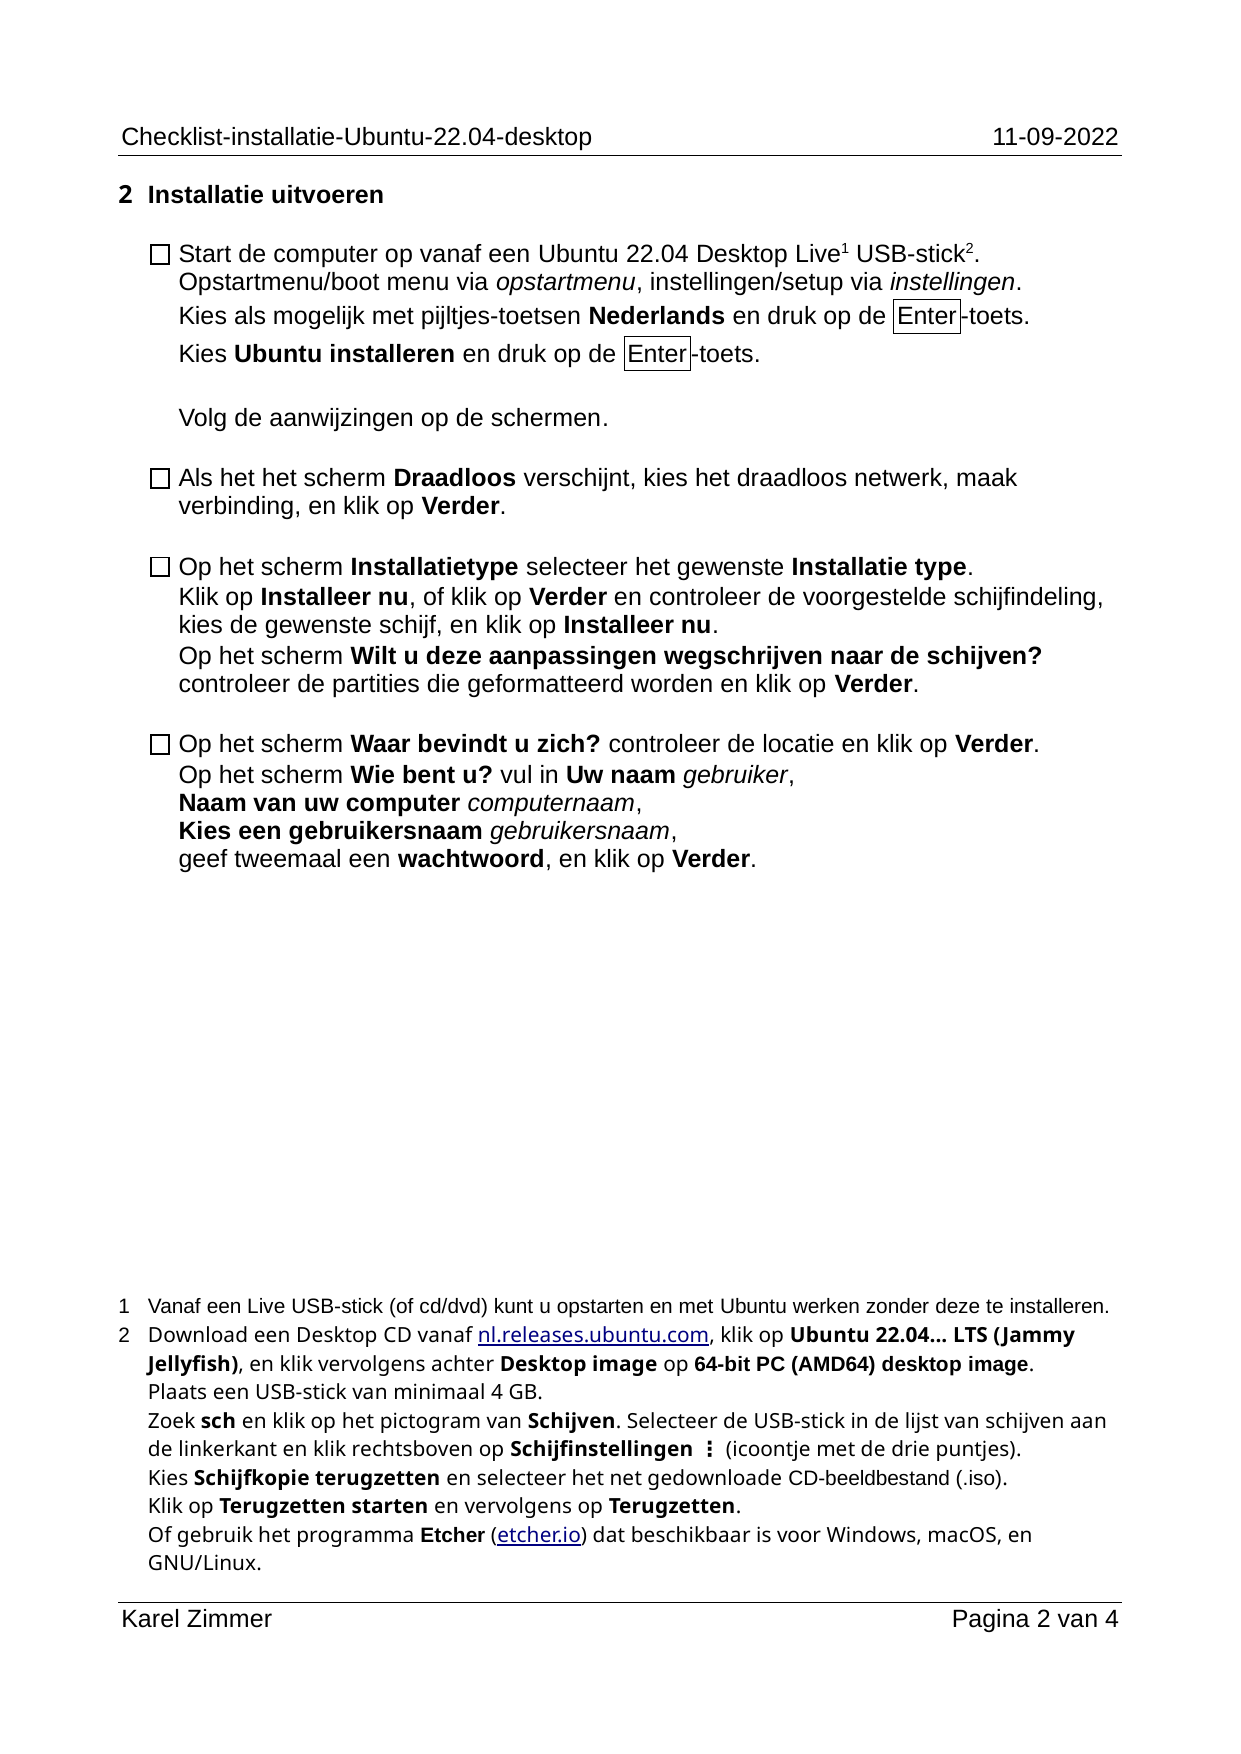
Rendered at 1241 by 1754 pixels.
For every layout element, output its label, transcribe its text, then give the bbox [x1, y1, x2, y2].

table_cell Op het scherm Waar bevindt u zich? controleer de locatie en klik op Verder. [177, 729, 1121, 759]
table_header Start de computer op vanaf een Ubuntu 22.04 Desktop Live USB-stick. Opstartmenu/boot menu via opstartmenu, instellingen/setup via instellingen. [177, 239, 1121, 297]
table_cell [141, 463, 177, 521]
table_cell Kies Ubuntu installeren en druk op de Enter-toets. [177, 335, 1121, 372]
table_cell [141, 372, 177, 402]
table_cell [141, 335, 177, 372]
table_cell [177, 521, 1121, 552]
table_cell [141, 759, 177, 874]
table_cell [141, 552, 177, 582]
list Installatie uitvoeren [118, 177, 1122, 211]
table_cell [141, 640, 177, 699]
table_cell [141, 298, 177, 335]
table_cell [141, 403, 177, 433]
table_cell [177, 699, 1121, 729]
table_cell Klik op Installeer nu, of klik op Verder en controleer de voorgestelde schijfindeling, kies de gewenste schijf, en klik op Installeer nu. [177, 582, 1121, 640]
table_cell Op het scherm Installatietype selecteer het gewenste Installatie type. [177, 552, 1121, 582]
table_cell [141, 729, 177, 759]
table_cell Kies als mogelijk met pijltjes-toetsen Nederlands en druk op de Enter-toets. [177, 298, 1121, 335]
table_cell [141, 699, 177, 729]
table_cell [177, 372, 1121, 402]
table_header [141, 239, 177, 297]
table_cell Op het scherm Wilt u deze aanpassingen wegschrijven naar de schijven? controleer de partities die geformatteerd worden en klik op Verder. [177, 640, 1121, 699]
table_cell [141, 433, 177, 463]
table_cell [141, 582, 177, 640]
table_cell [177, 433, 1121, 463]
table_cell Volg de aanwijzingen op de schermen. [177, 403, 1121, 433]
table_cell [141, 521, 177, 552]
table_cell Als het het scherm Draadloos verschijnt, kies het draadloos netwerk, maak verbinding, en klik op Verder. [177, 463, 1121, 521]
table_cell Op het scherm Wie bent u? vul in Uw naam gebruiker, Naam van uw computer computernaam, Kies een gebruikersnaam gebruikersnaam, geef tweemaal een wachtwoord, en klik op Verder. [177, 759, 1121, 874]
